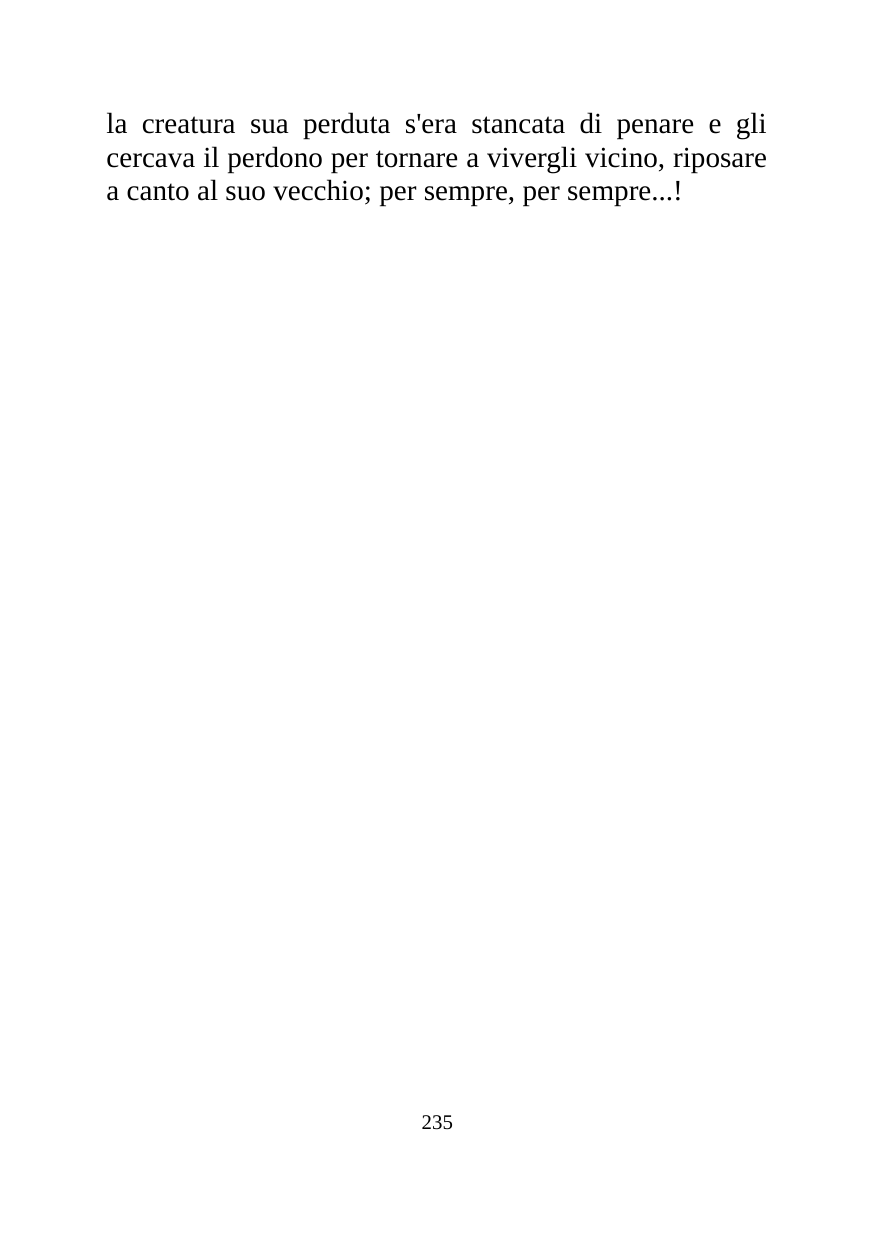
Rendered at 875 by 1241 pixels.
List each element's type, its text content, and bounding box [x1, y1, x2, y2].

text la creatura sua perduta s'era stancata di penare e gli cercava il perdono per tornare a vivergli vicino, riposare a canto al suo vecchio; per sempre, per sempre...! [106, 106, 768, 207]
